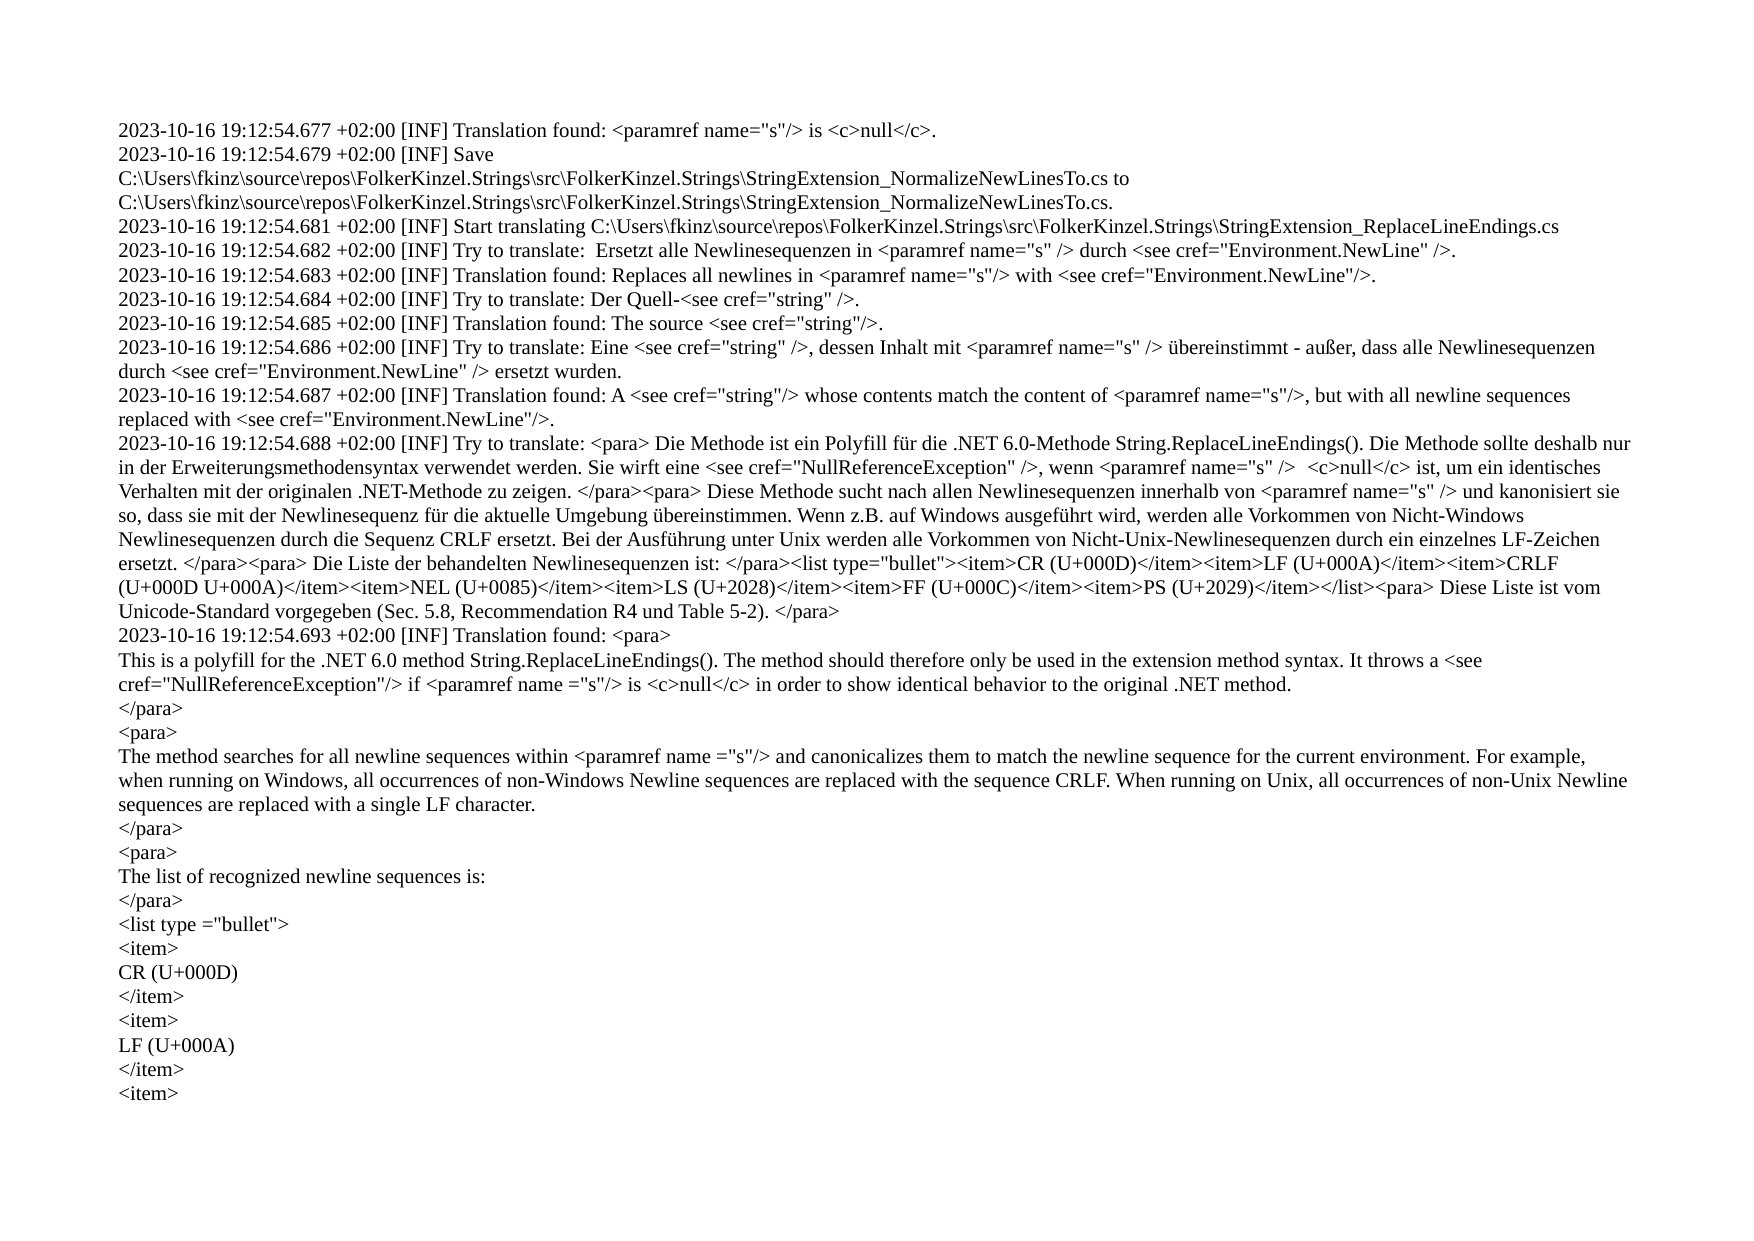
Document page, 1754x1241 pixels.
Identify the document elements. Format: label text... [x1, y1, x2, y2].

text 2023-10-16 19:12:54.677 +02:00 [INF] Translation found: <paramref name="s"/> is <c>null</c>. [118, 118, 1636, 142]
text 2023-10-16 19:12:54.687 +02:00 [INF] Translation found: A <see cref="string"/> whose contents match the content of <paramref name="s"/>, but with all newline sequences replaced with <see cref="Environment.NewLine"/>. [118, 383, 1636, 431]
text 2023-10-16 19:12:54.688 +02:00 [INF] Try to translate: <para> Die Methode ist ein Polyfill für die .NET 6.0-Methode String.ReplaceLineEndings(). Die Methode sollte deshalb nur in der Erweiterungsmethodensyntax verwendet werden. Sie wirft eine <see cref="NullReferenceException" />, wenn <paramref name="s" /> <c>null</c> ist, um ein identisches Verhalten mit der originalen .NET-Methode zu zeigen. </para><para> Diese Methode sucht nach allen Newlinesequenzen innerhalb von <paramref name="s" /> und kanonisiert sie so, dass sie mit der Newlinesequenz für die aktuelle Umgebung übereinstimmen. Wenn z.B. auf Windows ausgeführt wird, werden alle Vorkommen von Nicht-Windows Newlinesequenzen durch die Sequenz CRLF ersetzt. Bei der Ausführung unter Unix werden alle Vorkommen von Nicht-Unix-Newlinesequenzen durch ein einzelnes LF-Zeichen ersetzt. </para><para> Die Liste der behandelten Newlinesequenzen ist: </para><list type="bullet"><item>CR (U+000D)</item><item>LF (U+000A)</item><item>CRLF (U+000D U+000A)</item><item>NEL (U+0085)</item><item>LS (U+2028)</item><item>FF (U+000C)</item><item>PS (U+2029)</item></list><para> Diese Liste ist vom Unicode-Standard vorgegeben (Sec. 5.8, Recommendation R4 und Table 5-2). </para> [118, 431, 1636, 623]
text 2023-10-16 19:12:54.681 +02:00 [INF] Start translating C:\Users\fkinz\source\repos\FolkerKinzel.Strings\src\FolkerKinzel.Strings\StringExtension_ReplaceLineEndings.cs [118, 214, 1636, 238]
text 2023-10-16 19:12:54.686 +02:00 [INF] Try to translate: Eine <see cref="string" />, dessen Inhalt mit <paramref name="s" /> übereinstimmt - außer, dass alle Newlinesequenzen durch <see cref="Environment.NewLine" /> ersetzt wurden. [118, 335, 1636, 383]
text 2023-10-16 19:12:54.685 +02:00 [INF] Translation found: The source <see cref="string"/>. [118, 311, 1636, 335]
text 2023-10-16 19:12:54.683 +02:00 [INF] Translation found: Replaces all newlines in <paramref name="s"/> with <see cref="Environment.NewLine"/>. [118, 262, 1636, 287]
text 2023-10-16 19:12:54.693 +02:00 [INF] Translation found: <para> This is a polyfill for the .NET 6.0 method String.ReplaceLineEndings(). The method should therefore only be used in the extension method syntax. It throws a <see cref="NullReferenceException"/> if <paramref name ="s"/> is <c>null</c> in order to show identical behavior to the original .NET method. </para> <para> The method searches for all newline sequences within <paramref name ="s"/> and canonicalizes them to match the newline sequence for the current environment. For example, when running on Windows, all occurrences of non-Windows Newline sequences are replaced with the sequence CRLF. When running on Unix, all occurrences of non-Unix Newline sequences are replaced with a single LF character. </para> <para> The list of recognized newline sequences is: </para> <list type ="bullet"> <item> CR (U+000D) </item> <item> LF (U+000A) </item> <item> [118, 623, 1636, 1105]
text 2023-10-16 19:12:54.684 +02:00 [INF] Try to translate: Der Quell-<see cref="string" />. [118, 287, 1636, 311]
text 2023-10-16 19:12:54.682 +02:00 [INF] Try to translate: Ersetzt alle Newlinesequenzen in <paramref name="s" /> durch <see cref="Environment.NewLine" />. [118, 238, 1636, 262]
text 2023-10-16 19:12:54.679 +02:00 [INF] Save C:\Users\fkinz\source\repos\FolkerKinzel.Strings\src\FolkerKinzel.Strings\StringExtension_NormalizeNewLinesTo.cs to C:\Users\fkinz\source\repos\FolkerKinzel.Strings\src\FolkerKinzel.Strings\StringExtension_NormalizeNewLinesTo.cs. [118, 142, 1636, 214]
